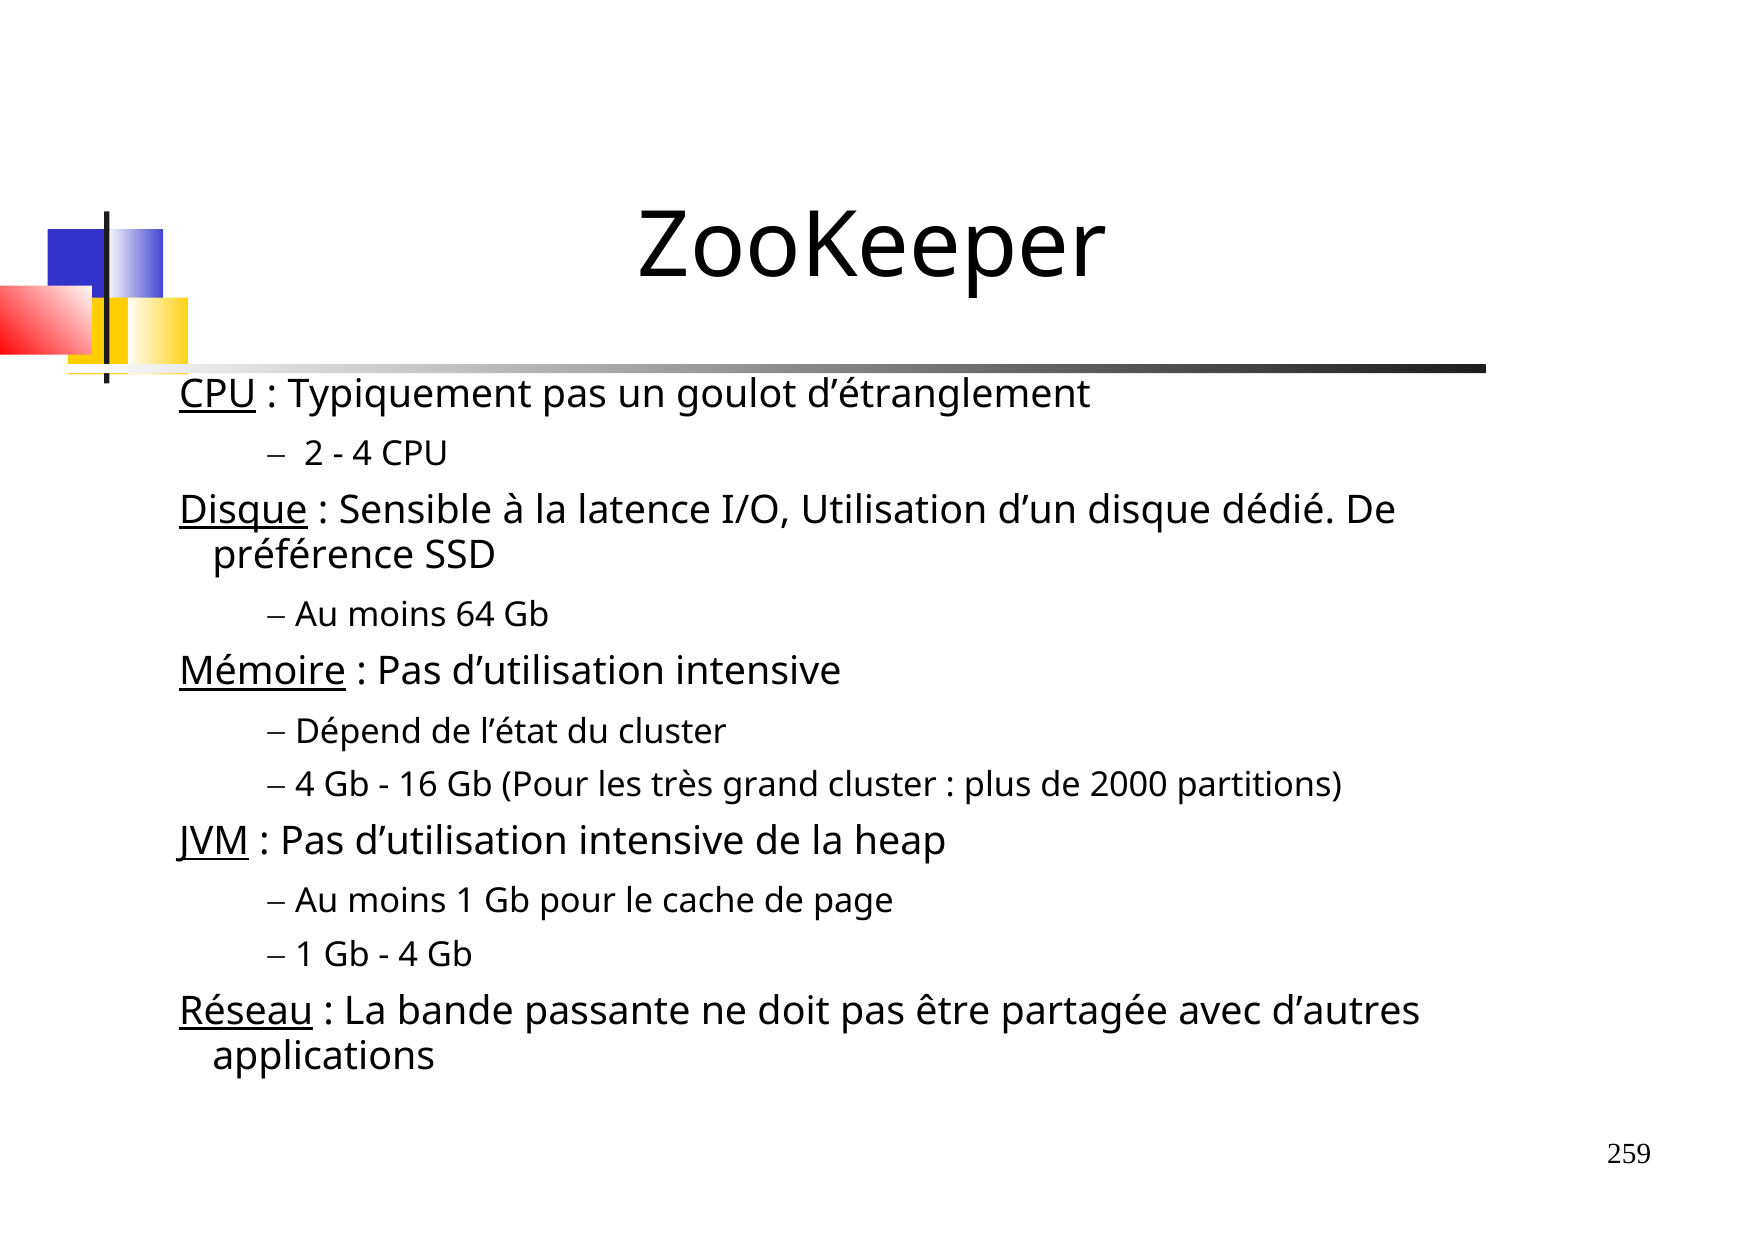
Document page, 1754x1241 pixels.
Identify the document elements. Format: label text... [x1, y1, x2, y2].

list CPU : Typiquement pas un goulot d’étranglement 2 - 4 CPU Disque : Sensible à la latence I/O, Utilisation d’un disque dédié. De préférence SSD Au moins 64 Gb Mémoire : Pas d’utilisation intensive Dépend de l’état du cluster 4 Gb - 16 Gb (Pour les très grand cluster : plus de 2000 partitions) JVM : Pas d’utilisation intensive de la heap Au moins 1 Gb pour le cache de page 1 Gb - 4 Gb Réseau : La bande passante ne doit pas être partagée avec d’autres applications [179, 371, 1567, 1091]
title ZooKeeper [179, 139, 1567, 351]
